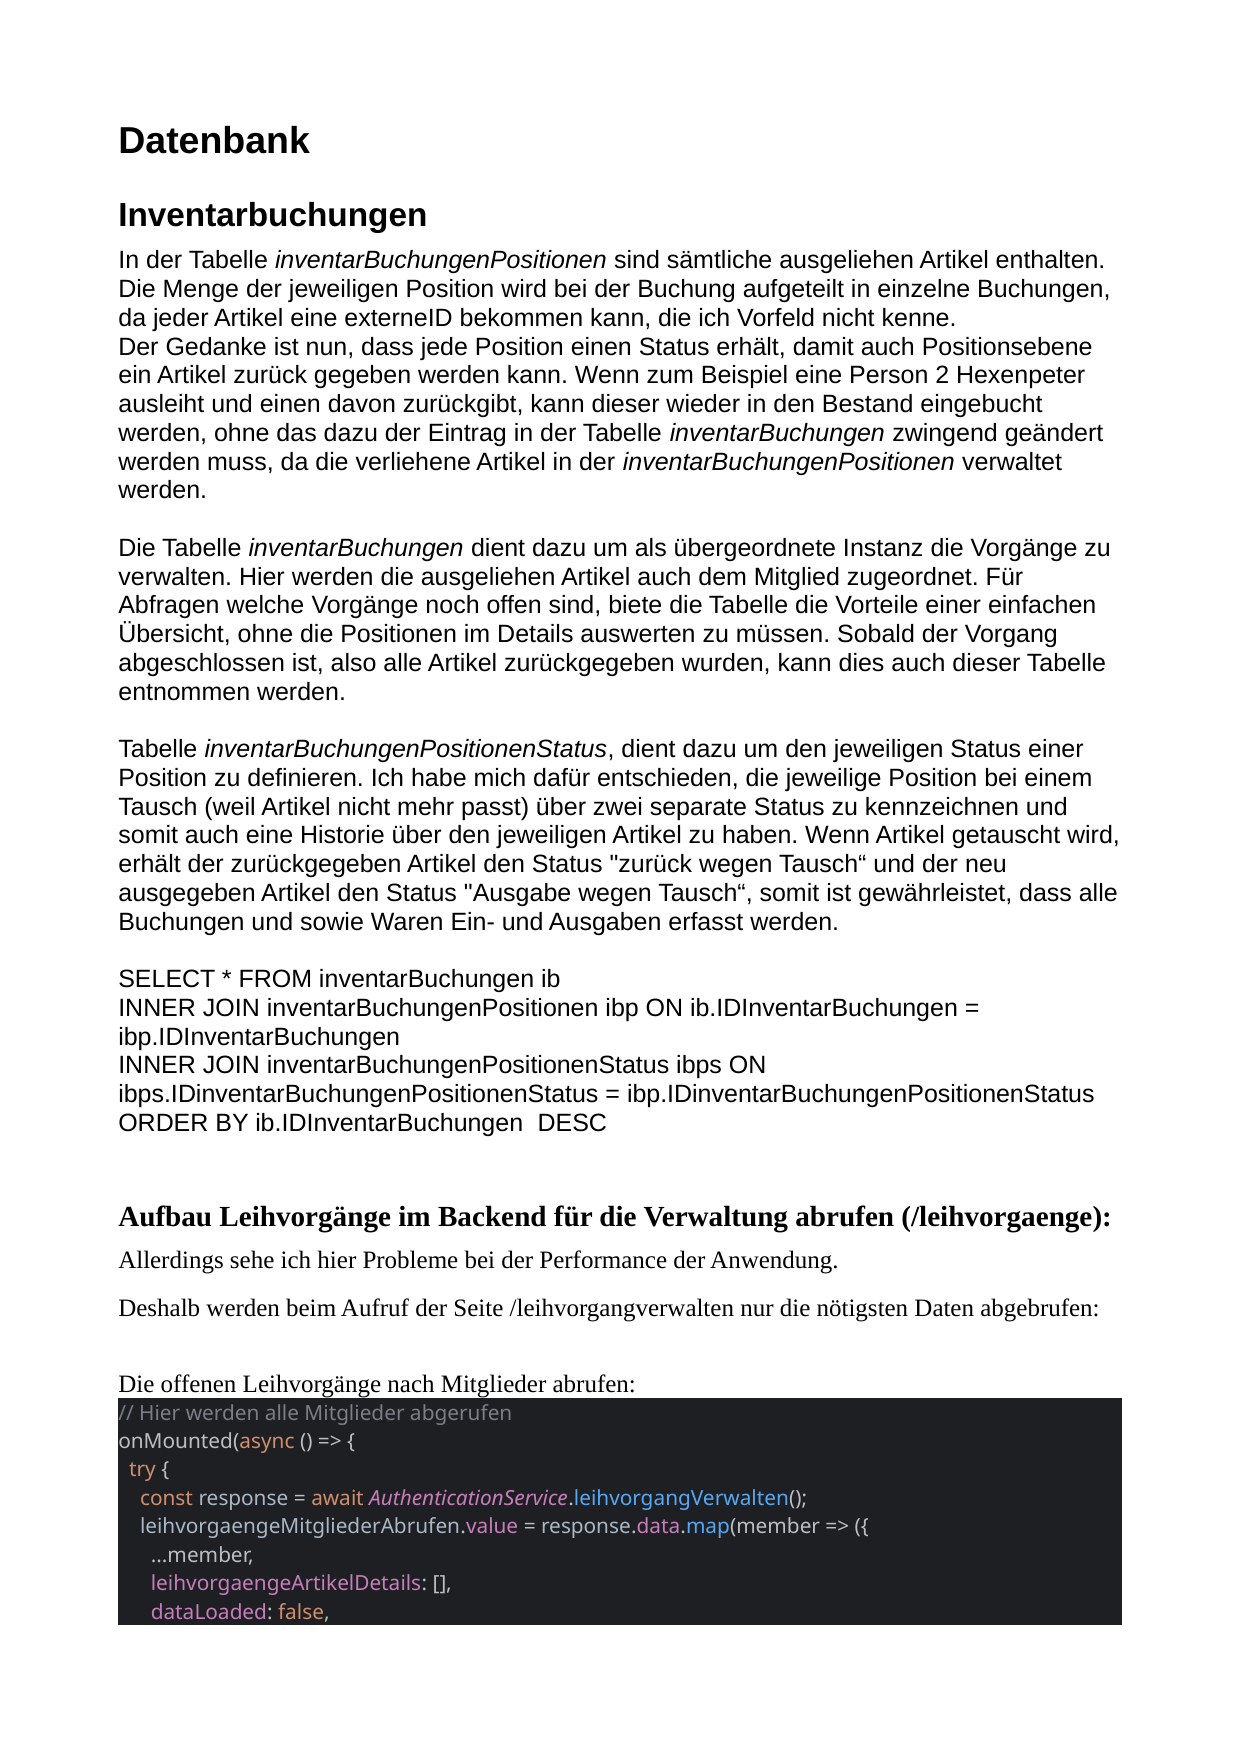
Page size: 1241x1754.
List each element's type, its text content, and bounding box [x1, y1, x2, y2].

text In der Tabelle inventarBuchungenPositionen sind sämtliche ausgeliehen Artikel enthalten. Die Menge der jeweiligen Position wird bei der Buchung aufgeteilt in einzelne Buchungen, da jeder Artikel eine externeID bekommen kann, die ich Vorfeld nicht kenne. [118, 246, 1122, 332]
text Die offenen Leihvorgänge nach Mitglieder abrufen: [118, 1369, 1122, 1398]
text ORDER BY ib.IDInventarBuchungen DESC [118, 1108, 1122, 1137]
text SELECT * FROM inventarBuchungen ib [118, 964, 1122, 993]
subtitle Aufbau Leihvorgänge im Backend für die Verwaltung abrufen (/leihvorgaenge): [118, 1199, 1122, 1232]
subtitle Datenbank [118, 118, 1122, 161]
text INNER JOIN inventarBuchungenPositionenStatus ibps ON ibps.IDinventarBuchungenPositionenStatus = ibp.IDinventarBuchungenPositionenStatus [118, 1051, 1122, 1108]
text Tabelle inventarBuchungenPositionenStatus, dient dazu um den jeweiligen Status einer Position zu definieren. Ich habe mich dafür entschieden, die jeweilige Position bei einem Tausch (weil Artikel nicht mehr passt) über zwei separate Status zu kennzeichnen und somit auch eine Historie über den jeweiligen Artikel zu haben. Wenn Artikel getauscht wird, erhält der zurückgegeben Artikel den Status "zurück wegen Tausch“ und der neu ausgegeben Artikel den Status "Ausgabe wegen Tausch“, somit ist gewährleistet, dass alle Buchungen und sowie Waren Ein- und Ausgaben erfasst werden. [118, 734, 1122, 936]
subtitle Inventarbuchungen [118, 194, 1122, 233]
text Allerdings sehe ich hier Probleme bei der Performance der Anwendung. [118, 1245, 1122, 1274]
text INNER JOIN inventarBuchungenPositionen ibp ON ib.IDInventarBuchungen = ibp.IDInventarBuchungen [118, 993, 1122, 1051]
text Der Gedanke ist nun, dass jede Position einen Status erhält, damit auch Positionsebene ein Artikel zurück gegeben werden kann. Wenn zum Beispiel eine Person 2 Hexenpeter ausleiht und einen davon zurückgibt, kann dieser wieder in den Bestand eingebucht werden, ohne das dazu der Eintrag in der Tabelle inventarBuchungen zwingend geändert werden muss, da die verliehene Artikel in der inventarBuchungenPositionen verwaltet werden. [118, 332, 1122, 504]
text Die Tabelle inventarBuchungen dient dazu um als übergeordnete Instanz die Vorgänge zu verwalten. Hier werden die ausgeliehen Artikel auch dem Mitglied zugeordnet. Für Abfragen welche Vorgänge noch offen sind, biete die Tabelle die Vorteile einer einfachen Übersicht, ohne die Positionen im Details auswerten zu müssen. Sobald der Vorgang abgeschlossen ist, also alle Artikel zurückgegeben wurden, kann dies auch dieser Tabelle entnommen werden. [118, 533, 1122, 706]
text Deshalb werden beim Aufruf der Seite /leihvorgangverwalten nur die nötigsten Daten abgebrufen: [118, 1293, 1122, 1321]
text // Hier werden alle Mitglieder abgerufen onMounted(async () => { try { const response = await AuthenticationService.leihvorgangVerwalten(); leihvorgaengeMitgliederAbrufen.value = response.data.map(member => ({ ...member, leihvorgaengeArtikelDetails: [], dataLoaded: false, [118, 1398, 1122, 1625]
